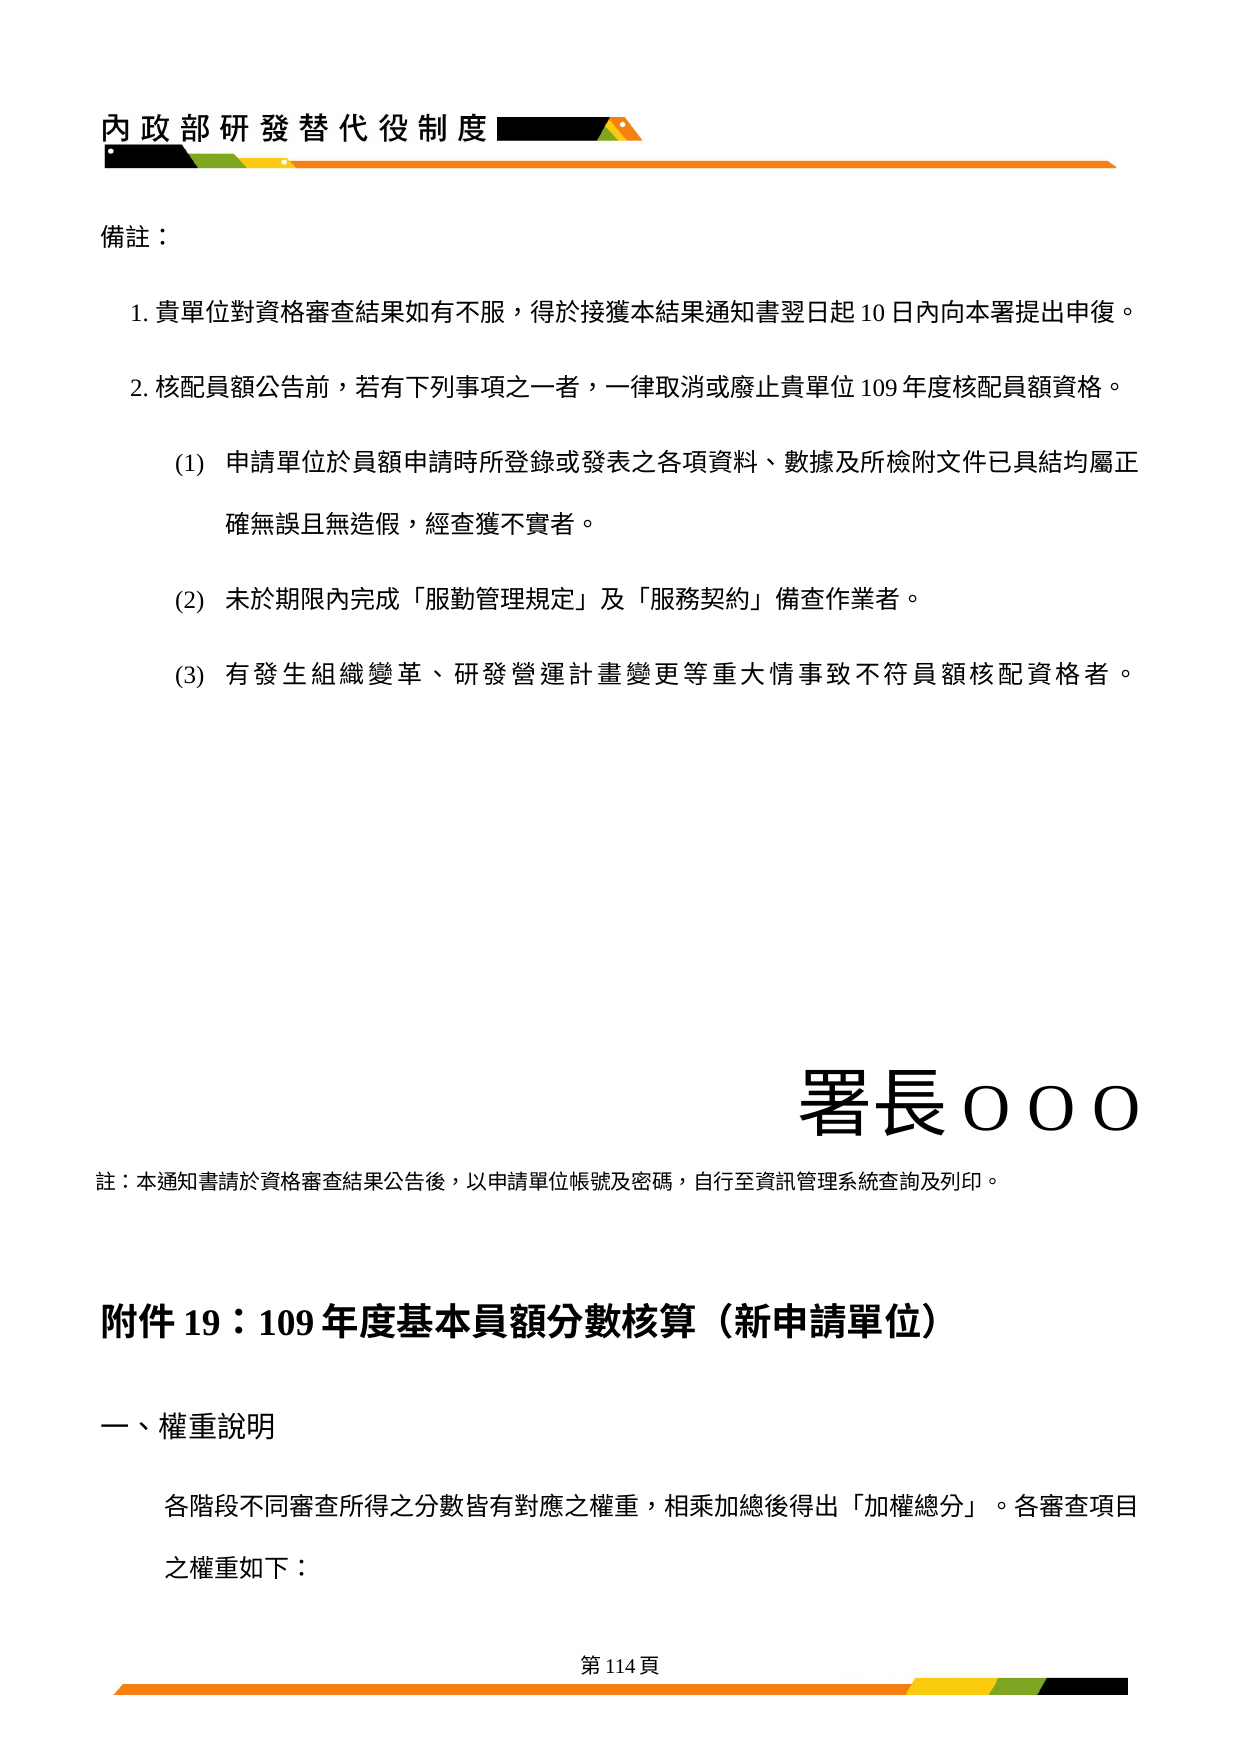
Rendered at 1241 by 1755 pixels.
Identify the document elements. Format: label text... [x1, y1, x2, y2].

list 申請單位於員額申請時所登錄或發表之各項資料、數據及所檢附文件已具結均屬正確無誤且無造假，經查獲不實者。 [175, 419, 1140, 544]
text 註：本通知書請於資格審查結果公告後，以申請單位帳號及密碼，自行至資訊管理系統查詢及列印。 [95, 1156, 1146, 1198]
text 備註： [100, 194, 1140, 256]
text 署長O O O [175, 1025, 1140, 1150]
text 各階段不同審查所得之分數皆有對應之權重，相乘加總後得出「加權總分」。各審查項目之權重如下： [164, 1462, 1141, 1587]
text 附件19：109年度基本員額分數核算（新申請單位） [100, 1277, 1140, 1339]
list 貴單位對資格審查結果如有不服，得於接獲本結果通知書翌日起10日內向本署提出申復。 [130, 269, 1140, 331]
list 核配員額公告前，若有下列事項之一者，一律取消或廢止貴單位109年度核配員額資格。 [130, 344, 1140, 406]
text 一、權重說明 [100, 1383, 1140, 1446]
list 未於期限內完成「服勤管理規定」及「服務契約」備查作業者。 [175, 556, 1140, 619]
list 有發生組織變革、研發營運計畫變更等重大情事致不符員額核配資格者。 [175, 631, 1140, 756]
